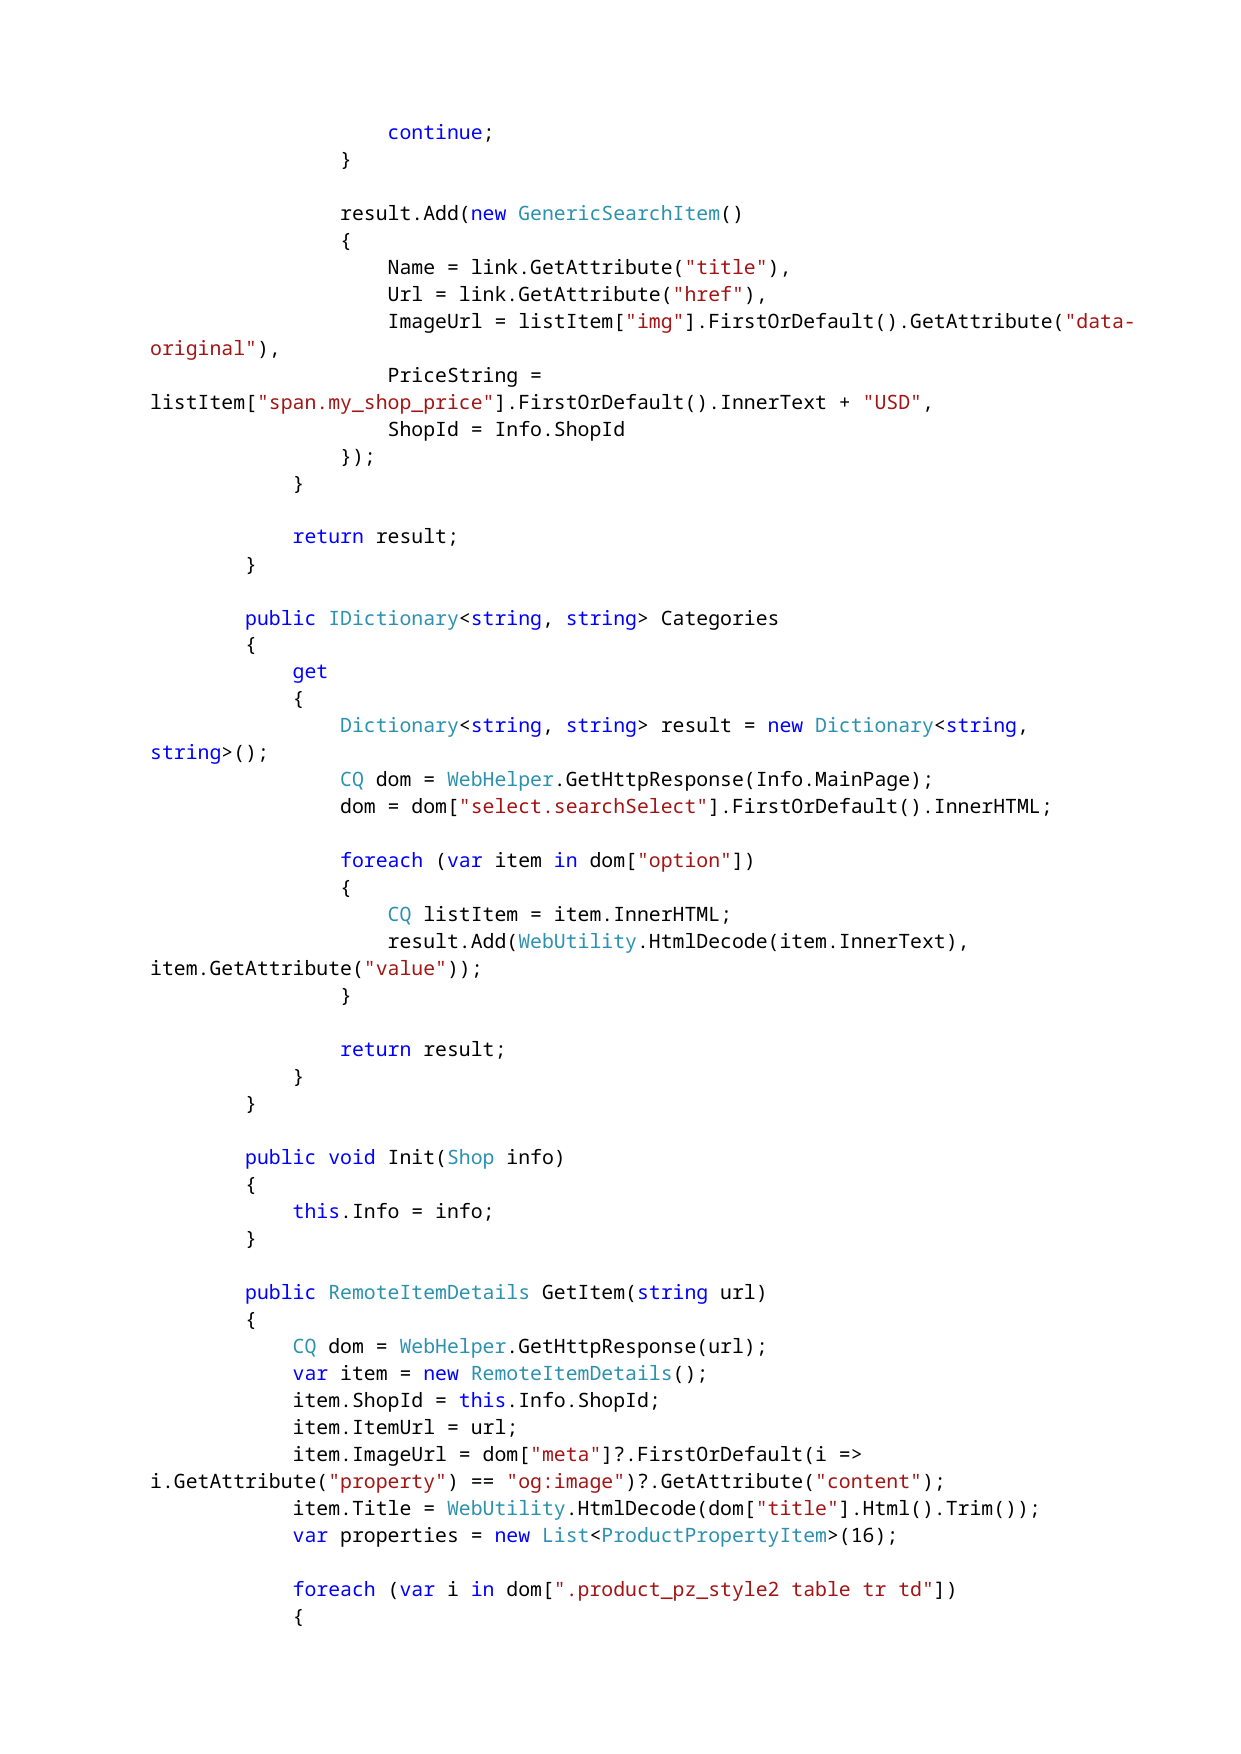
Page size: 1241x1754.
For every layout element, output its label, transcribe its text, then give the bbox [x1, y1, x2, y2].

text foreach (var i in dom[".product_pz_style2 table tr td"]) [150, 1575, 1152, 1602]
text }); [150, 442, 1152, 469]
text CQ listItem = item.InnerHTML; [150, 901, 1152, 927]
text item.ShopId = this.Info.ShopId; [150, 1386, 1152, 1413]
text } [150, 550, 1152, 577]
text item.Title = WebUtility.HtmlDecode(dom["title"].Html().Trim()); [150, 1494, 1152, 1521]
text } [150, 1062, 1152, 1089]
text } [150, 145, 1152, 172]
text var properties = new List<ProductPropertyItem>(16); [150, 1521, 1152, 1548]
text { [150, 685, 1152, 712]
text ShopId = Info.ShopId [150, 415, 1152, 442]
text ImageUrl = listItem["img"].FirstOrDefault().GetAttribute("data-original"), [150, 307, 1152, 361]
text public RemoteItemDetails GetItem(string url) [150, 1278, 1152, 1305]
text { [150, 1170, 1152, 1197]
text } [150, 469, 1152, 496]
text dom = dom["select.searchSelect"].FirstOrDefault().InnerHTML; [150, 793, 1152, 819]
text { [150, 631, 1152, 658]
text public void Init(Shop info) [150, 1143, 1152, 1170]
text item.ItemUrl = url; [150, 1413, 1152, 1440]
text return result; [150, 1035, 1152, 1062]
text } [150, 1224, 1152, 1251]
text result.Add(WebUtility.HtmlDecode(item.InnerText), item.GetAttribute("value")); [150, 927, 1152, 981]
text foreach (var item in dom["option"]) [150, 847, 1152, 873]
text get [150, 658, 1152, 685]
text { [150, 873, 1152, 901]
text { [150, 1305, 1152, 1332]
text var item = new RemoteItemDetails(); [150, 1359, 1152, 1386]
text continue; [150, 118, 1152, 145]
text CQ dom = WebHelper.GetHttpResponse(Info.MainPage); [150, 766, 1152, 793]
text Name = link.GetAttribute("title"), [150, 253, 1152, 280]
text Url = link.GetAttribute("href"), [150, 280, 1152, 307]
text CQ dom = WebHelper.GetHttpResponse(url); [150, 1332, 1152, 1359]
text item.ImageUrl = dom["meta"]?.FirstOrDefault(i => i.GetAttribute("property") == "og:image")?.GetAttribute("content"); [150, 1440, 1152, 1494]
text public IDictionary<string, string> Categories [150, 604, 1152, 631]
text Dictionary<string, string> result = new Dictionary<string, string>(); [150, 712, 1152, 766]
text result.Add(new GenericSearchItem() [150, 199, 1152, 226]
text this.Info = info; [150, 1197, 1152, 1224]
text { [150, 1602, 1152, 1629]
text } [150, 1089, 1152, 1116]
text } [150, 981, 1152, 1008]
text { [150, 226, 1152, 253]
text PriceString = listItem["span.my_shop_price"].FirstOrDefault().InnerText + "USD", [150, 361, 1152, 415]
text return result; [150, 523, 1152, 550]
